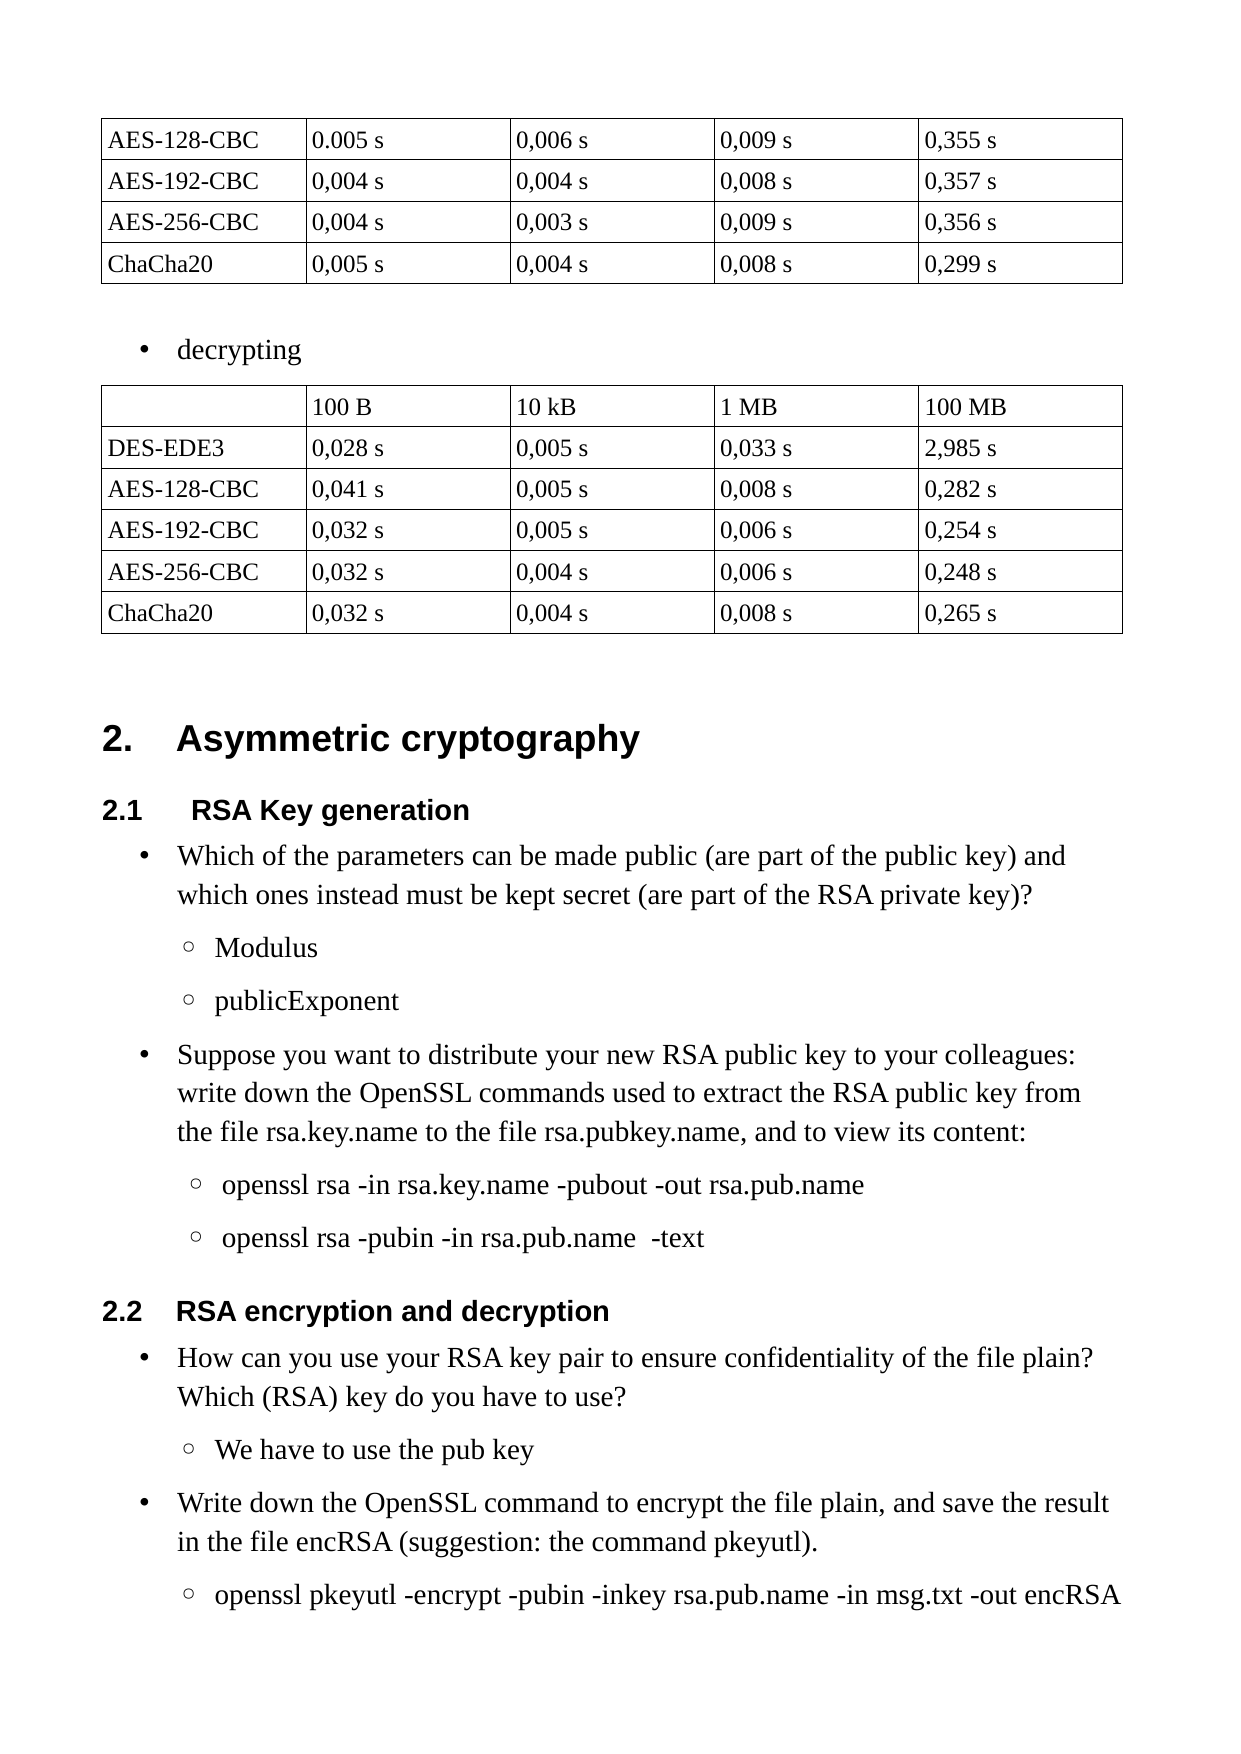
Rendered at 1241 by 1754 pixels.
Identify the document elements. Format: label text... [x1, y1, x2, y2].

table_cell 0,009 s [715, 202, 918, 242]
table_cell AES-128-CBC [102, 469, 306, 509]
table_cell 0,006 s [715, 551, 918, 591]
list openssl rsa -in rsa.key.name -pubout -out rsa.pub.name [184, 1167, 1123, 1201]
table_cell 0,299 s [919, 243, 1122, 283]
table_cell ChaCha20 [102, 592, 306, 632]
table_cell 0,041 s [307, 469, 510, 509]
table_cell 0,032 s [307, 592, 510, 632]
list publicExponent [177, 983, 1123, 1017]
subtitle 2.2 RSA encryption and decryption [102, 1294, 1123, 1328]
table_cell 0,006 s [715, 510, 918, 550]
table_cell AES-128-CBC [102, 119, 306, 159]
table_cell DES-EDE3 [102, 427, 306, 467]
list We have to use the pub key [177, 1432, 1123, 1466]
table_cell 0,282 s [919, 469, 1122, 509]
table_cell 0.005 s [307, 119, 510, 159]
table_cell 0,004 s [307, 160, 510, 201]
list Write down the OpenSSL command to encrypt the file plain, and save the result in the file encRSA (suggestion: the command pkeyutl). [139, 1485, 1123, 1558]
table_cell 0,248 s [919, 551, 1122, 591]
table_cell 0,004 s [511, 592, 714, 632]
list Modulus [177, 930, 1123, 964]
table_cell 0,005 s [511, 469, 714, 509]
table_cell 0,008 s [715, 243, 918, 283]
list decrypting [139, 332, 1123, 365]
table_cell AES-192-CBC [102, 160, 306, 201]
table_cell 0,003 s [511, 202, 714, 242]
list How can you use your RSA key pair to ensure confidentiality of the file plain? Which (RSA) key do you have to use? [139, 1340, 1123, 1413]
table_cell AES-256-CBC [102, 202, 306, 242]
table_cell 0,004 s [511, 551, 714, 591]
table_header [102, 386, 306, 426]
subtitle Asymmetric cryptography [102, 716, 1123, 759]
table_cell 0,004 s [511, 243, 714, 283]
table_cell 0,033 s [715, 427, 918, 467]
table_cell 0,006 s [511, 119, 714, 159]
table_cell 0,008 s [715, 592, 918, 632]
table_cell 0,265 s [919, 592, 1122, 632]
table_cell 0,254 s [919, 510, 1122, 550]
table_header 100 B [307, 386, 510, 426]
table_cell AES-256-CBC [102, 551, 306, 591]
table_cell 0,008 s [715, 160, 918, 201]
list Which of the parameters can be made public (are part of the public key) and which ones instead must be kept secret (are part of the RSA private key)? [139, 838, 1123, 911]
table_header 10 kB [511, 386, 714, 426]
list openssl rsa -pubin -in rsa.pub.name -text [184, 1220, 1123, 1254]
table_cell 0,032 s [307, 551, 510, 591]
table_header 1 MB [715, 386, 918, 426]
subtitle 2.1 RSA Key generation [102, 792, 1123, 826]
table_header 100 MB [919, 386, 1122, 426]
table_cell 0,009 s [715, 119, 918, 159]
table_cell AES-192-CBC [102, 510, 306, 550]
table_cell 0,004 s [511, 160, 714, 201]
table_cell 0,357 s [919, 160, 1122, 201]
table_cell 0,005 s [511, 427, 714, 467]
table_cell 0,355 s [919, 119, 1122, 159]
list openssl pkeyutl -encrypt -pubin -inkey rsa.pub.name -in msg.txt -out encRSA [177, 1577, 1123, 1611]
table_cell 0,008 s [715, 469, 918, 509]
table_cell 0,005 s [511, 510, 714, 550]
table_cell 2,985 s [919, 427, 1122, 467]
table_cell ChaCha20 [102, 243, 306, 283]
table_cell 0,028 s [307, 427, 510, 467]
table_cell 0,356 s [919, 202, 1122, 242]
table_cell 0,005 s [307, 243, 510, 283]
table_cell 0,004 s [307, 202, 510, 242]
list Suppose you want to distribute your new RSA public key to your colleagues: write down the OpenSSL commands used to extract the RSA public key from the file rsa.key.name to the file rsa.pubkey.name, and to view its content: [139, 1037, 1123, 1147]
table_cell 0,032 s [307, 510, 510, 550]
